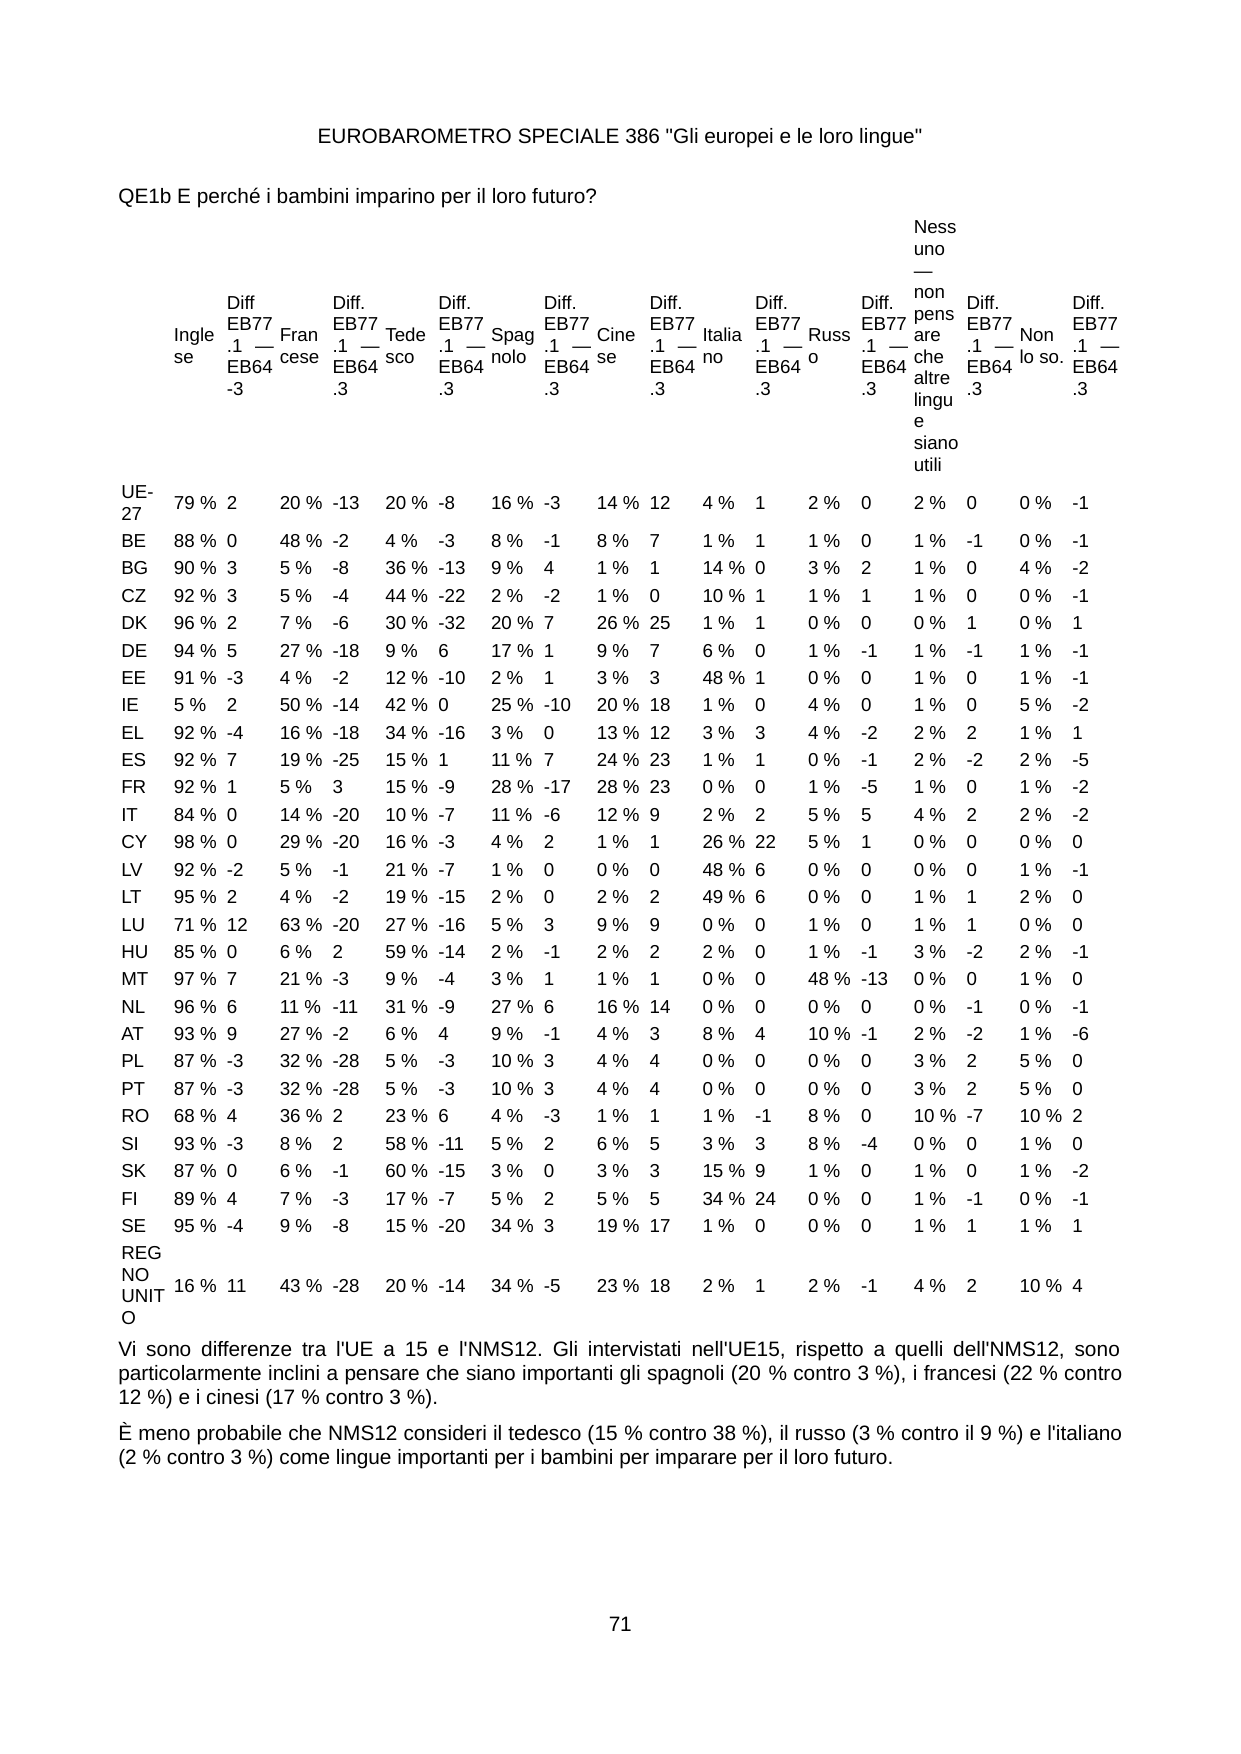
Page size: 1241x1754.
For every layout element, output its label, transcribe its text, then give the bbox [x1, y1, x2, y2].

table_cell 32 % [277, 1075, 329, 1102]
table_cell 7 [541, 609, 594, 636]
table_cell —18 [329, 636, 382, 664]
table_cell 5 % [382, 1048, 435, 1075]
table_cell MT [118, 965, 171, 993]
table_cell 0 [1069, 883, 1122, 910]
table_cell —28 [329, 1239, 382, 1331]
table_cell UE-27 [118, 478, 171, 527]
table_cell —3 [435, 828, 488, 856]
table_cell 2 % [699, 1239, 752, 1331]
table_cell 0 [1069, 828, 1122, 856]
table_cell 32 % [277, 1048, 329, 1075]
table_cell —3 [435, 527, 488, 554]
table_cell —10 [435, 664, 488, 691]
table_cell 12 [646, 719, 699, 746]
table_cell 5 % [805, 801, 858, 828]
table_cell 23 [646, 774, 699, 801]
table_cell 1 % [699, 746, 752, 773]
table_cell —1 [858, 1239, 911, 1331]
table_cell 8 % [699, 1020, 752, 1047]
table_cell 0 % [1016, 582, 1069, 609]
table_cell 16 % [382, 828, 435, 856]
table_cell —3 [224, 1130, 277, 1157]
table_cell 0 % [805, 1075, 858, 1102]
table_cell —25 [329, 746, 382, 773]
table_cell 1 % [699, 609, 752, 636]
table_cell —1 [964, 527, 1016, 554]
table_header [118, 213, 171, 478]
table_cell 10 % [1016, 1239, 1069, 1331]
table_cell —1 [858, 636, 911, 664]
table_cell 5 % [277, 774, 329, 801]
table_cell 10 % [805, 1020, 858, 1047]
table_cell 4 % [805, 719, 858, 746]
table_cell 1 % [805, 774, 858, 801]
table_cell —11 [435, 1130, 488, 1157]
table_cell 0 [752, 1075, 805, 1102]
table_header Diff. EB77.1 — EB64.3 [1069, 213, 1122, 478]
table_cell 0 [541, 883, 594, 910]
table_cell —14 [435, 1239, 488, 1331]
table_cell 91 % [171, 664, 224, 691]
table_cell 96 % [171, 609, 224, 636]
table_cell 0 % [805, 1048, 858, 1075]
table_cell —2 [964, 746, 1016, 773]
table_cell 0 [224, 1157, 277, 1184]
table_cell 90 % [171, 554, 224, 582]
table_cell 13 % [594, 719, 646, 746]
table_cell —16 [435, 719, 488, 746]
table_cell 6 [752, 856, 805, 883]
table_cell 4 [541, 554, 594, 582]
table_cell 0 [858, 1184, 911, 1212]
table_cell —2 [541, 582, 594, 609]
table_cell 1 [752, 582, 805, 609]
table_cell 1 [964, 1212, 1016, 1239]
table_cell 49 % [699, 883, 752, 910]
table_cell —22 [435, 582, 488, 609]
table_cell 16 % [171, 1239, 224, 1331]
table_cell 1 % [699, 691, 752, 719]
table_cell 1 % [594, 554, 646, 582]
table_cell 1 % [1016, 1212, 1069, 1239]
table_cell 0 % [805, 883, 858, 910]
table_cell CZ [118, 582, 171, 609]
table_cell 10 % [382, 801, 435, 828]
table_cell 27 % [488, 993, 541, 1020]
table_cell 1 % [911, 774, 963, 801]
table_cell EE [118, 664, 171, 691]
table_cell 1 [224, 774, 277, 801]
table_cell 3 % [488, 1157, 541, 1184]
table_cell 5 % [277, 856, 329, 883]
table_cell —2 [1069, 554, 1122, 582]
table_cell 12 % [594, 801, 646, 828]
table_cell 23 % [382, 1102, 435, 1129]
table_cell 0 [964, 774, 1016, 801]
table_cell 1 % [1016, 636, 1069, 664]
table_cell 1 [964, 609, 1016, 636]
table_header Diff. EB77.1 — EB64.3 [964, 213, 1016, 478]
table_cell 19 % [594, 1212, 646, 1239]
table_cell 1 % [699, 1102, 752, 1129]
table_cell 2 % [1016, 801, 1069, 828]
table_cell 29 % [277, 828, 329, 856]
table_cell 95 % [171, 1212, 224, 1239]
table_cell 0 % [1016, 993, 1069, 1020]
table_cell 28 % [594, 774, 646, 801]
table_cell 0 [964, 1157, 1016, 1184]
table_cell 1 [752, 664, 805, 691]
table_cell 0 [964, 1130, 1016, 1157]
table_cell 0 [1069, 1048, 1122, 1075]
table_cell 0 [858, 527, 911, 554]
table_cell 0 % [805, 1212, 858, 1239]
table_cell 24 % [594, 746, 646, 773]
table_cell 87 % [171, 1048, 224, 1075]
table_cell 1 [541, 636, 594, 664]
table_cell 1 % [594, 1102, 646, 1129]
table_cell 21 % [382, 856, 435, 883]
table_cell 20 % [594, 691, 646, 719]
table_cell 1 % [1016, 1157, 1069, 1184]
table_cell 20 % [277, 478, 329, 527]
table_cell HU [118, 938, 171, 965]
table_cell 2 [541, 828, 594, 856]
table_cell 0 [858, 478, 911, 527]
table_cell 0 [964, 828, 1016, 856]
table_cell 15 % [382, 774, 435, 801]
table_cell 3 % [699, 719, 752, 746]
table_cell —1 [1069, 938, 1122, 965]
table_cell 0 [858, 1157, 911, 1184]
table_cell —3 [435, 1075, 488, 1102]
table_cell —18 [329, 719, 382, 746]
table_cell —4 [329, 582, 382, 609]
table_cell 60 % [382, 1157, 435, 1184]
table_cell 1 % [911, 1212, 963, 1239]
table_cell 0 [964, 691, 1016, 719]
table_cell 1 % [488, 856, 541, 883]
table_cell 1 % [594, 582, 646, 609]
table_cell 4 % [488, 828, 541, 856]
table_header Spagnolo [488, 213, 541, 478]
table_cell 19 % [382, 883, 435, 910]
table_cell —1 [541, 1020, 594, 1047]
table_cell 3 [541, 1212, 594, 1239]
table_cell 7 [541, 746, 594, 773]
table_cell 14 [646, 993, 699, 1020]
table_cell 0 [752, 965, 805, 993]
table_cell 3 % [911, 1075, 963, 1102]
table_cell 0 [752, 1048, 805, 1075]
table_cell 15 % [699, 1157, 752, 1184]
table_cell 3 % [488, 965, 541, 993]
table_cell 1 % [911, 691, 963, 719]
table_cell 48 % [805, 965, 858, 993]
table_cell 3 [329, 774, 382, 801]
table_cell —20 [435, 1212, 488, 1239]
table_cell —2 [1069, 1157, 1122, 1184]
table_cell 2 [541, 1184, 594, 1212]
table_cell 2 [224, 691, 277, 719]
table_cell —2 [329, 664, 382, 691]
table_cell 93 % [171, 1020, 224, 1047]
table_cell 6 [435, 636, 488, 664]
table_cell 2 [224, 478, 277, 527]
table_cell CY [118, 828, 171, 856]
table_cell —20 [329, 801, 382, 828]
table_cell 4 % [1016, 554, 1069, 582]
table_cell —1 [541, 527, 594, 554]
table_cell —4 [224, 719, 277, 746]
table_cell LT [118, 883, 171, 910]
table_cell —7 [435, 1184, 488, 1212]
table_cell —6 [329, 609, 382, 636]
table_cell 10 % [488, 1075, 541, 1102]
table_cell 4 [224, 1184, 277, 1212]
table_cell 9 [752, 1157, 805, 1184]
table_cell 0 [858, 910, 911, 938]
table_cell 43 % [277, 1239, 329, 1331]
table_cell —3 [224, 1075, 277, 1102]
table_cell 1 % [911, 1157, 963, 1184]
table_cell 2 % [911, 1020, 963, 1047]
table_cell 92 % [171, 582, 224, 609]
table_cell 4 % [382, 527, 435, 554]
table_cell 0 % [699, 910, 752, 938]
table_cell 5 [646, 1130, 699, 1157]
table_cell 34 % [488, 1212, 541, 1239]
table_cell 7 % [277, 609, 329, 636]
table_cell 1 [752, 609, 805, 636]
table_cell 5 % [488, 1130, 541, 1157]
table_header Diff. EB77.1 — EB64.3 [329, 213, 382, 478]
table_cell 0 % [699, 774, 752, 801]
table_cell 3 % [805, 554, 858, 582]
table_cell 63 % [277, 910, 329, 938]
table_cell —28 [329, 1075, 382, 1102]
table_cell 2 % [911, 478, 963, 527]
table_cell 1 % [911, 636, 963, 664]
table_cell 26 % [699, 828, 752, 856]
table_cell 2 % [911, 719, 963, 746]
table_cell —16 [435, 910, 488, 938]
table_cell 0 % [805, 746, 858, 773]
table_cell 2 % [699, 938, 752, 965]
table_cell 14 % [277, 801, 329, 828]
table_cell 4 % [911, 1239, 963, 1331]
table_cell 3 [541, 910, 594, 938]
table_header Italiano [699, 213, 752, 478]
table_cell 2 [1069, 1102, 1122, 1129]
table_cell 3 % [488, 719, 541, 746]
table_cell 27 % [382, 910, 435, 938]
table_cell —2 [858, 719, 911, 746]
table_cell 97 % [171, 965, 224, 993]
table_cell 2 [964, 1075, 1016, 1102]
table_cell 2 [964, 801, 1016, 828]
table_cell 4 [752, 1020, 805, 1047]
table_cell 1 % [911, 527, 963, 554]
table_cell 0 % [1016, 478, 1069, 527]
table_cell —2 [1069, 691, 1122, 719]
table_cell —13 [858, 965, 911, 993]
table_cell —1 [1069, 1184, 1122, 1212]
table_cell 92 % [171, 774, 224, 801]
table_cell 0 [964, 478, 1016, 527]
table_cell 8 % [805, 1130, 858, 1157]
table_cell 2 [964, 1239, 1016, 1331]
table_cell 3 [646, 664, 699, 691]
table_cell 36 % [277, 1102, 329, 1129]
table_cell 0 [224, 527, 277, 554]
table_cell 2 [329, 938, 382, 965]
table_cell IE [118, 691, 171, 719]
table_cell —1 [1069, 636, 1122, 664]
table_cell 7 [224, 746, 277, 773]
table_cell —4 [224, 1212, 277, 1239]
table_cell 1 [646, 828, 699, 856]
table_cell 0 [858, 1048, 911, 1075]
table_cell —2 [224, 856, 277, 883]
table_cell 27 % [277, 636, 329, 664]
table_cell 8 % [594, 527, 646, 554]
table_cell 3 [224, 554, 277, 582]
table_cell —2 [329, 1020, 382, 1047]
table_cell 2 % [1016, 746, 1069, 773]
table_cell 95 % [171, 883, 224, 910]
table_cell 0 % [1016, 1184, 1069, 1212]
table_header Diff. EB77.1 — EB64.3 [752, 213, 805, 478]
table_cell —1 [329, 1157, 382, 1184]
table_cell —9 [435, 993, 488, 1020]
table_cell 3 % [594, 1157, 646, 1184]
table_cell 0 % [911, 965, 963, 993]
table_cell 0 [858, 856, 911, 883]
table_cell 0 [1069, 1075, 1122, 1102]
table_cell 9 % [277, 1212, 329, 1239]
table_cell 34 % [699, 1184, 752, 1212]
table_cell 2 [964, 719, 1016, 746]
table_cell 0 [1069, 965, 1122, 993]
table_cell —8 [329, 1212, 382, 1239]
table_cell 0 % [1016, 828, 1069, 856]
table_cell 1 [964, 910, 1016, 938]
table_cell —3 [541, 478, 594, 527]
table_cell 5 % [277, 554, 329, 582]
table_cell 0 [752, 774, 805, 801]
table_cell 0 % [594, 856, 646, 883]
table_cell ES [118, 746, 171, 773]
table_cell 5 % [1016, 1075, 1069, 1102]
table_cell 2 % [805, 478, 858, 527]
table_cell 6 % [277, 1157, 329, 1184]
table_cell 2 [752, 801, 805, 828]
table_cell 0 [224, 828, 277, 856]
table_cell 4 [646, 1075, 699, 1102]
table_cell 1 [752, 478, 805, 527]
table_cell —7 [964, 1102, 1016, 1129]
table_cell 0 [964, 965, 1016, 993]
text Vi sono differenze tra l'UE a 15 e l'NMS12. Gli intervistati nell'UE15, rispetto a quelli dell'NMS12, sono particolarmente inclini a pensare che siano importanti gli spagnoli (20 % contro 3 %), i francesi (22 % contro 12 %) e i cinesi (17 % contro 3 %). [118, 1337, 1122, 1409]
table_cell 1 % [1016, 856, 1069, 883]
table_cell 31 % [382, 993, 435, 1020]
table_cell 1 % [1016, 664, 1069, 691]
table_cell 4 [646, 1048, 699, 1075]
table_cell 0 % [1016, 527, 1069, 554]
table_cell 0 [541, 719, 594, 746]
table_cell 1 [435, 746, 488, 773]
table_cell 5 % [1016, 1048, 1069, 1075]
table_cell —14 [435, 938, 488, 965]
table_cell 1 [1069, 719, 1122, 746]
table_cell FI [118, 1184, 171, 1212]
table_cell 6 [752, 883, 805, 910]
table_cell 1 % [911, 554, 963, 582]
table_cell —9 [435, 774, 488, 801]
table_cell —10 [541, 691, 594, 719]
table_cell 6 % [594, 1130, 646, 1157]
table_header Diff EB77.1 — EB64-3 [224, 213, 277, 478]
table_cell —3 [224, 1048, 277, 1075]
table_cell —32 [435, 609, 488, 636]
table_cell 2 [964, 1048, 1016, 1075]
table_cell 1 % [805, 527, 858, 554]
table_cell 8 % [488, 527, 541, 554]
table_cell —1 [541, 938, 594, 965]
table_cell 4 % [594, 1075, 646, 1102]
table_cell 58 % [382, 1130, 435, 1157]
table_cell 1 % [805, 910, 858, 938]
table_cell —5 [541, 1239, 594, 1331]
table_cell 20 % [488, 609, 541, 636]
table_cell EL [118, 719, 171, 746]
table_cell SK [118, 1157, 171, 1184]
table_cell 48 % [699, 664, 752, 691]
text È meno probabile che NMS12 consideri il tedesco (15 % contro 38 %), il russo (3 % contro il 9 %) e l'italiano (2 % contro 3 %) come lingue importanti per i bambini per imparare per il loro futuro. [118, 1421, 1122, 1469]
table_cell 79 % [171, 478, 224, 527]
table_cell 44 % [382, 582, 435, 609]
table_cell —3 [435, 1048, 488, 1075]
table_cell 4 [435, 1020, 488, 1047]
table_cell 1 % [1016, 719, 1069, 746]
table_cell 2 [224, 609, 277, 636]
table_cell 68 % [171, 1102, 224, 1129]
table_cell 89 % [171, 1184, 224, 1212]
table_cell 22 [752, 828, 805, 856]
table_cell 1 [541, 965, 594, 993]
table_cell 11 % [277, 993, 329, 1020]
table_cell —7 [435, 801, 488, 828]
table_cell 12 [224, 910, 277, 938]
table_cell 20 % [382, 478, 435, 527]
table_cell 2 % [488, 582, 541, 609]
table_cell DK [118, 609, 171, 636]
table_cell 92 % [171, 746, 224, 773]
table_cell 1 % [805, 636, 858, 664]
table_cell 2 % [488, 883, 541, 910]
table_cell —2 [329, 527, 382, 554]
table_cell 1 % [805, 938, 858, 965]
table_cell 10 % [488, 1048, 541, 1075]
table_cell 9 [646, 910, 699, 938]
table_cell —1 [964, 993, 1016, 1020]
table_cell —1 [1069, 527, 1122, 554]
table_cell 2 [646, 938, 699, 965]
table_cell 0 [964, 664, 1016, 691]
table_cell 71 % [171, 910, 224, 938]
table_cell —20 [329, 910, 382, 938]
table_cell —1 [964, 636, 1016, 664]
table_cell 0 [858, 609, 911, 636]
table_cell 9 % [488, 554, 541, 582]
table_header Francese [277, 213, 329, 478]
table_cell 17 % [488, 636, 541, 664]
table_cell —1 [858, 746, 911, 773]
table_cell 0 % [805, 609, 858, 636]
table_cell RO [118, 1102, 171, 1129]
table_cell 9 % [594, 910, 646, 938]
table_cell 1 [752, 527, 805, 554]
table_cell 48 % [277, 527, 329, 554]
table_cell 0 [858, 1075, 911, 1102]
table_cell 0 % [911, 1130, 963, 1157]
table_cell SE [118, 1212, 171, 1239]
table_cell BG [118, 554, 171, 582]
table_cell 3 [541, 1048, 594, 1075]
table_header Diff. EB77.1 — EB64.3 [646, 213, 699, 478]
table_cell REGNO UNITO [118, 1239, 171, 1331]
table_cell 10 % [1016, 1102, 1069, 1129]
table_cell 1 % [1016, 1020, 1069, 1047]
table_header Cinese [594, 213, 646, 478]
table_cell LV [118, 856, 171, 883]
table_cell 0 % [911, 609, 963, 636]
table_cell 25 [646, 609, 699, 636]
table_cell 84 % [171, 801, 224, 828]
table_cell 36 % [382, 554, 435, 582]
table_cell 23 % [594, 1239, 646, 1331]
table_cell 2 [224, 883, 277, 910]
table_cell 5 % [171, 691, 224, 719]
table_cell 0 [646, 582, 699, 609]
table_cell —13 [435, 554, 488, 582]
table_cell 1 [646, 1102, 699, 1129]
table_cell 1 % [911, 1184, 963, 1212]
table_cell 3 % [594, 664, 646, 691]
table_cell 5 [646, 1184, 699, 1212]
table_cell 93 % [171, 1130, 224, 1157]
table_cell 2 [646, 883, 699, 910]
table_cell 0 [752, 1212, 805, 1239]
table_cell 3 % [911, 938, 963, 965]
table_cell —6 [1069, 1020, 1122, 1047]
table_cell 34 % [382, 719, 435, 746]
table_cell —1 [1069, 478, 1122, 527]
table_cell —3 [224, 664, 277, 691]
table_cell —5 [858, 774, 911, 801]
table_cell 28 % [488, 774, 541, 801]
table_cell 1 [1069, 609, 1122, 636]
table_cell 2 % [805, 1239, 858, 1331]
table_cell 11 [224, 1239, 277, 1331]
table_cell 1 [646, 554, 699, 582]
table_cell 4 % [805, 691, 858, 719]
table_cell 6 % [277, 938, 329, 965]
table_cell 1 % [1016, 965, 1069, 993]
table_cell 6 [541, 993, 594, 1020]
table_cell 1 [1069, 1212, 1122, 1239]
table_cell 12 [646, 478, 699, 527]
table_cell 5 % [488, 1184, 541, 1212]
table_cell 5 % [594, 1184, 646, 1212]
table_cell —1 [1069, 582, 1122, 609]
table_cell 0 [752, 993, 805, 1020]
table_cell 1 [858, 828, 911, 856]
table_cell 17 % [382, 1184, 435, 1212]
table_cell 3 [541, 1075, 594, 1102]
table_cell 2 % [594, 938, 646, 965]
table_cell —2 [329, 883, 382, 910]
table_cell 12 % [382, 664, 435, 691]
table_header Russo [805, 213, 858, 478]
table_cell 0 [858, 664, 911, 691]
table_cell 30 % [382, 609, 435, 636]
table_cell 9 % [594, 636, 646, 664]
table_cell 25 % [488, 691, 541, 719]
table_cell 1 [752, 1239, 805, 1331]
table_cell 15 % [382, 1212, 435, 1239]
table_cell 1 [752, 746, 805, 773]
table_cell —6 [541, 801, 594, 828]
table_cell SI [118, 1130, 171, 1157]
table_cell —1 [858, 938, 911, 965]
table_cell 14 % [594, 478, 646, 527]
table_cell 5 % [277, 582, 329, 609]
table_cell 4 [224, 1102, 277, 1129]
table_cell 9 [224, 1020, 277, 1047]
table_cell 9 % [382, 965, 435, 993]
table_cell 0 [752, 691, 805, 719]
table_cell 6 [435, 1102, 488, 1129]
table_cell 1 % [699, 1212, 752, 1239]
table_cell 0 [964, 582, 1016, 609]
table_cell —17 [541, 774, 594, 801]
table_cell 16 % [277, 719, 329, 746]
table_header Nessuno — non pensare che altre lingue siano utili [911, 213, 963, 478]
table_cell 34 % [488, 1239, 541, 1331]
table_cell 17 [646, 1212, 699, 1239]
table_cell —2 [1069, 774, 1122, 801]
table_cell 0 [435, 691, 488, 719]
table_cell 1 [858, 582, 911, 609]
table_cell LU [118, 910, 171, 938]
table_cell 0 % [805, 1184, 858, 1212]
table_header Inglese [171, 213, 224, 478]
table_cell 0 [858, 883, 911, 910]
table_cell —2 [964, 938, 1016, 965]
table_cell 7 % [277, 1184, 329, 1212]
table_cell 0 % [911, 993, 963, 1020]
table_cell 5 % [1016, 691, 1069, 719]
table_cell AT [118, 1020, 171, 1047]
table_cell 0 [1069, 910, 1122, 938]
table_cell FR [118, 774, 171, 801]
table_cell 4 % [277, 664, 329, 691]
table_cell 0 [752, 938, 805, 965]
table_cell 0 [1069, 1130, 1122, 1157]
table_cell 1 [646, 965, 699, 993]
table_cell 4 % [488, 1102, 541, 1129]
table_cell 2 % [1016, 883, 1069, 910]
table_cell —2 [964, 1020, 1016, 1047]
table_cell 3 [646, 1157, 699, 1184]
table_cell 7 [224, 965, 277, 993]
table_cell 42 % [382, 691, 435, 719]
table_cell —1 [964, 1184, 1016, 1212]
table_cell 9 [646, 801, 699, 828]
table_cell PL [118, 1048, 171, 1075]
table_cell 10 % [911, 1102, 963, 1129]
table_cell 7 [646, 527, 699, 554]
table_cell PT [118, 1075, 171, 1102]
table_cell 3 [752, 719, 805, 746]
table_cell 0 % [699, 1075, 752, 1102]
table_cell 1 % [911, 910, 963, 938]
table_cell 2 [329, 1102, 382, 1129]
table_cell —1 [1069, 664, 1122, 691]
table_cell 5 % [805, 828, 858, 856]
table_cell —8 [329, 554, 382, 582]
table_cell —3 [541, 1102, 594, 1129]
table_cell 4 % [277, 883, 329, 910]
table_cell 11 % [488, 801, 541, 828]
table_cell 98 % [171, 828, 224, 856]
table_cell 27 % [277, 1020, 329, 1047]
table_cell 1 % [594, 828, 646, 856]
table_cell 0 [541, 1157, 594, 1184]
table_cell 18 [646, 691, 699, 719]
table_cell 0 % [699, 993, 752, 1020]
table_cell 9 % [488, 1020, 541, 1047]
table_cell —3 [329, 965, 382, 993]
table_cell 23 [646, 746, 699, 773]
table_cell 9 % [382, 636, 435, 664]
table_header Diff. EB77.1 — EB64.3 [858, 213, 911, 478]
table_cell 4 % [699, 478, 752, 527]
table_cell 0 [858, 1212, 911, 1239]
table_cell —15 [435, 1157, 488, 1184]
table_cell 14 % [699, 554, 752, 582]
table_cell 94 % [171, 636, 224, 664]
table_cell 8 % [805, 1102, 858, 1129]
table_cell 0 % [911, 828, 963, 856]
table_cell 20 % [382, 1239, 435, 1331]
table_cell 3 % [699, 1130, 752, 1157]
table_cell 16 % [594, 993, 646, 1020]
table_cell NL [118, 993, 171, 1020]
table_cell 48 % [699, 856, 752, 883]
table_cell 1 % [594, 965, 646, 993]
table_cell 18 [646, 1239, 699, 1331]
table_cell 16 % [488, 478, 541, 527]
table_cell 1 % [699, 527, 752, 554]
table_cell —3 [329, 1184, 382, 1212]
table_cell 21 % [277, 965, 329, 993]
table_cell 0 [646, 856, 699, 883]
table_cell —4 [858, 1130, 911, 1157]
table_cell —1 [1069, 993, 1122, 1020]
table_cell —11 [329, 993, 382, 1020]
table_cell 26 % [594, 609, 646, 636]
table_cell BE [118, 527, 171, 554]
table_cell 8 % [277, 1130, 329, 1157]
table_cell 0 [964, 554, 1016, 582]
table_cell 50 % [277, 691, 329, 719]
table_cell 10 % [699, 582, 752, 609]
table_cell —7 [435, 856, 488, 883]
table_cell 0 % [805, 856, 858, 883]
table_cell 2 [329, 1130, 382, 1157]
table_header Non lo so. [1016, 213, 1069, 478]
table_cell 0 % [699, 965, 752, 993]
table_cell 0 [541, 856, 594, 883]
table_cell 1 % [805, 582, 858, 609]
table_cell —5 [1069, 746, 1122, 773]
table_cell 24 [752, 1184, 805, 1212]
table_cell 5 [858, 801, 911, 828]
table_cell 3 [224, 582, 277, 609]
table_cell 59 % [382, 938, 435, 965]
table_cell 0 % [805, 664, 858, 691]
table_cell —8 [435, 478, 488, 527]
table_cell 0 [224, 801, 277, 828]
table_cell —13 [329, 478, 382, 527]
table_cell 1 % [805, 1157, 858, 1184]
table_cell IT [118, 801, 171, 828]
table_cell 88 % [171, 527, 224, 554]
table_cell 85 % [171, 938, 224, 965]
table_cell 2 % [911, 746, 963, 773]
table_cell 0 [752, 910, 805, 938]
table_cell 0 [752, 636, 805, 664]
table_cell 6 % [382, 1020, 435, 1047]
table_cell —1 [752, 1102, 805, 1129]
table_cell —28 [329, 1048, 382, 1075]
table_cell 7 [646, 636, 699, 664]
table_cell 92 % [171, 719, 224, 746]
table_cell —20 [329, 828, 382, 856]
table_cell 4 % [594, 1020, 646, 1047]
table_cell —1 [329, 856, 382, 883]
table_cell 5 % [382, 1075, 435, 1102]
table_cell 0 [752, 554, 805, 582]
table_cell 0 % [699, 1048, 752, 1075]
table_cell 1 % [1016, 774, 1069, 801]
table_cell DE [118, 636, 171, 664]
table_cell 0 [224, 938, 277, 965]
table_cell 6 [224, 993, 277, 1020]
table_cell 11 % [488, 746, 541, 773]
table_cell 0 [858, 691, 911, 719]
table_cell 1 % [911, 582, 963, 609]
table_cell 0 [964, 856, 1016, 883]
table_cell 6 % [699, 636, 752, 664]
table_cell 2 % [1016, 938, 1069, 965]
table_cell 1 % [911, 883, 963, 910]
table_cell 2 % [488, 664, 541, 691]
table_cell 4 % [594, 1048, 646, 1075]
table_cell 96 % [171, 993, 224, 1020]
table_cell —4 [435, 965, 488, 993]
table_cell 1 [541, 664, 594, 691]
table_cell 5 % [488, 910, 541, 938]
table_cell 0 [858, 993, 911, 1020]
text QE1b E perché i bambini imparino per il loro futuro? [118, 183, 1122, 207]
table_cell —1 [858, 1020, 911, 1047]
table_cell 19 % [277, 746, 329, 773]
table_cell 4 [1069, 1239, 1122, 1331]
table_cell 2 % [488, 938, 541, 965]
table_cell 0 % [805, 993, 858, 1020]
table_cell —2 [1069, 801, 1122, 828]
table_cell 87 % [171, 1075, 224, 1102]
table_cell 87 % [171, 1157, 224, 1184]
table_cell 1 % [911, 664, 963, 691]
table_cell 2 [541, 1130, 594, 1157]
table_cell 3 % [911, 1048, 963, 1075]
table_cell 3 [646, 1020, 699, 1047]
table_cell 2 % [594, 883, 646, 910]
table_header Diff. EB77.1 — EB64.3 [435, 213, 488, 478]
table_header Tedesco [382, 213, 435, 478]
table_cell 2 % [699, 801, 752, 828]
table_cell —15 [435, 883, 488, 910]
table_cell 0 % [911, 856, 963, 883]
table_header Diff. EB77.1 — EB64.3 [541, 213, 594, 478]
table_cell 15 % [382, 746, 435, 773]
table_cell 1 [964, 883, 1016, 910]
table_cell 4 % [911, 801, 963, 828]
table_cell —14 [329, 691, 382, 719]
table_cell 1 % [1016, 1130, 1069, 1157]
table_cell 0 % [1016, 609, 1069, 636]
table_cell 2 [858, 554, 911, 582]
table_cell 92 % [171, 856, 224, 883]
table_cell 3 [752, 1130, 805, 1157]
table_cell 0 [858, 1102, 911, 1129]
table_cell 0 % [1016, 910, 1069, 938]
table_cell 5 [224, 636, 277, 664]
table_cell —1 [1069, 856, 1122, 883]
